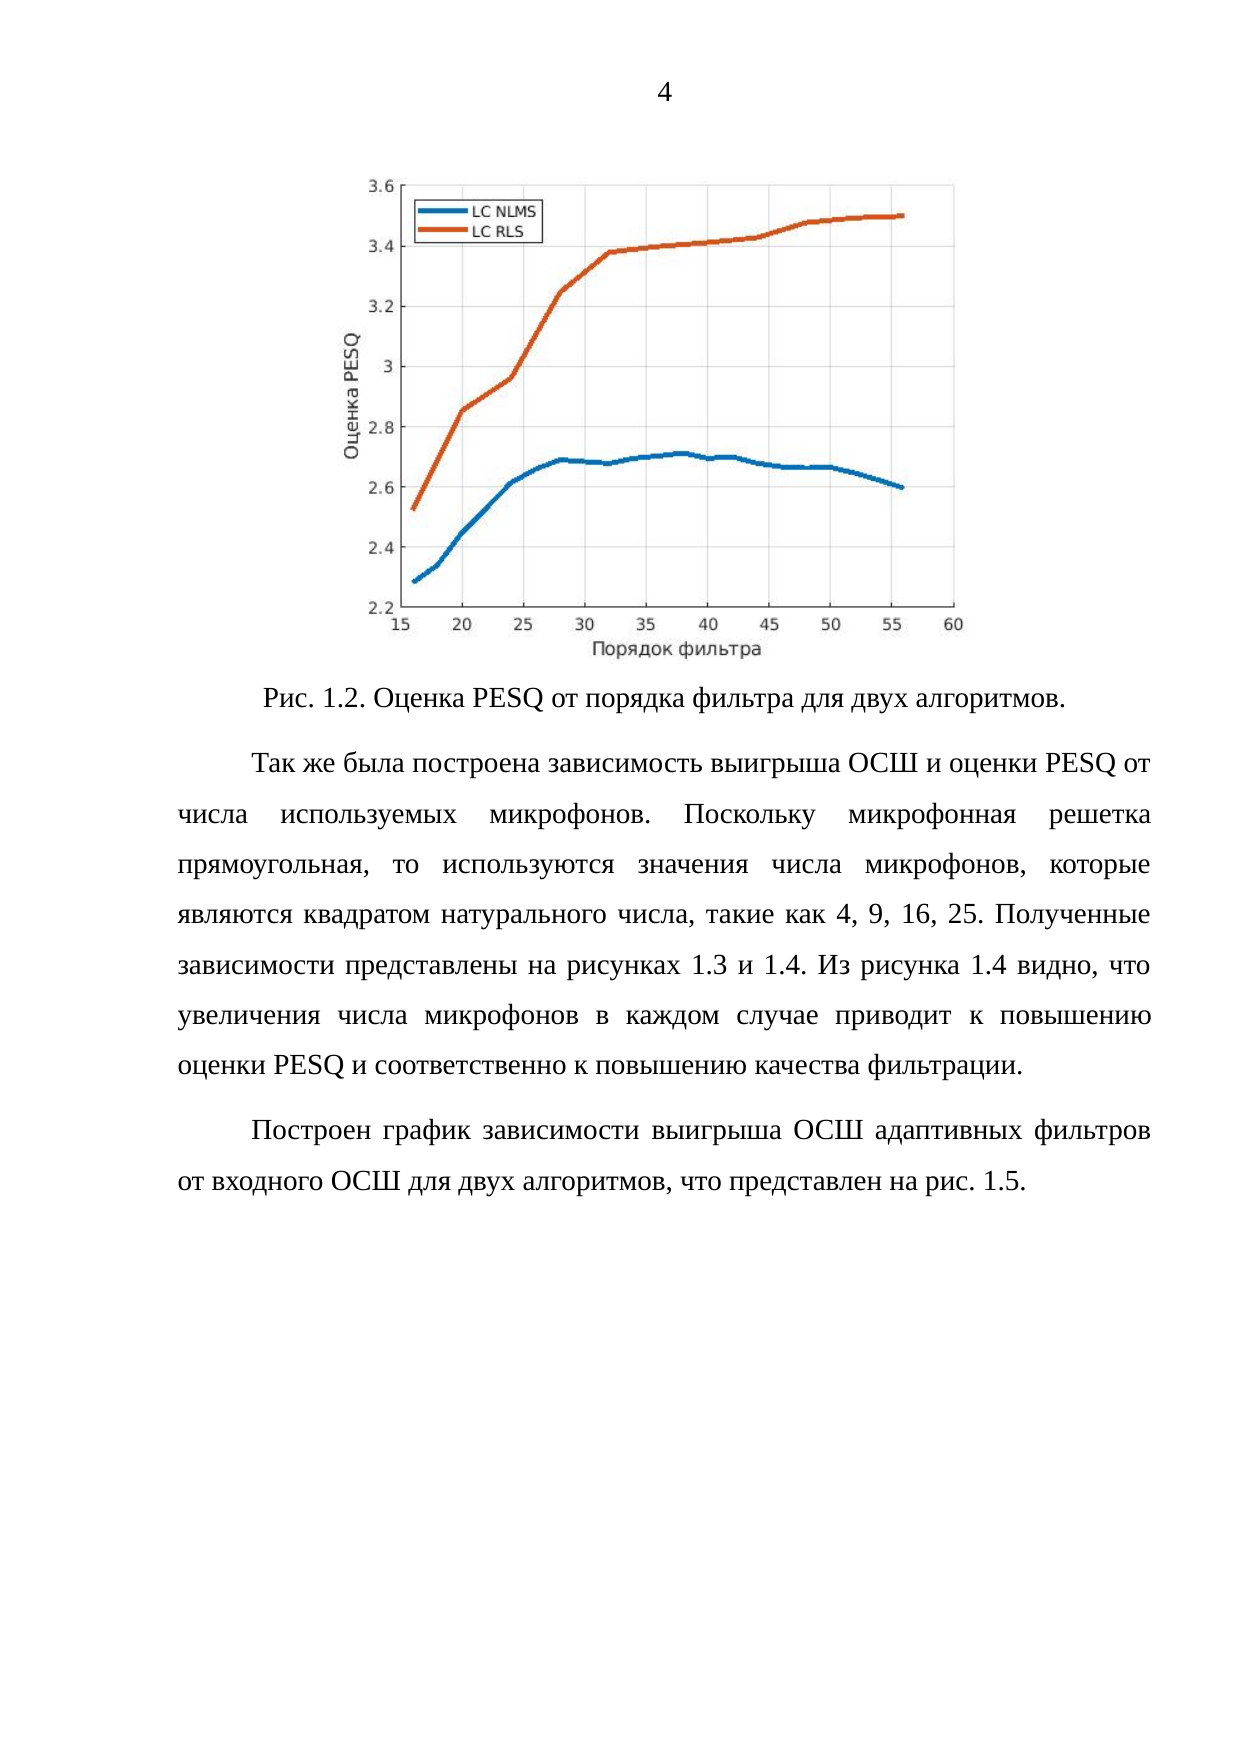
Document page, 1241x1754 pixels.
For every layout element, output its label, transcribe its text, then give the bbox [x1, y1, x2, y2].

text Так же была построена зависимость выигрыша ОСШ и оценки PESQ от числа используемых микрофонов. Поскольку микрофонная решетка прямоугольная, то используются значения числа микрофонов, которые являются квадратом натурального числа, такие как 4, 9, 16, 25. Полученные зависимости представлены на рисунках 1.3 и 1.4. Из рисунка 1.4 видно, что увеличения числа микрофонов в каждом случае приводит к повышению оценки PESQ и соответственно к повышению качества фильтрации. [177, 746, 1152, 1081]
picture [308, 147, 1021, 664]
text Рис. 1.2. Оценка PESQ от порядка фильтра для двух алгоритмов. [177, 664, 1152, 714]
text Построен график зависимости выигрыша ОСШ адаптивных фильтров от входного ОСШ для двух алгоритмов, что представлен на рис. 1.5. [177, 1112, 1152, 1196]
